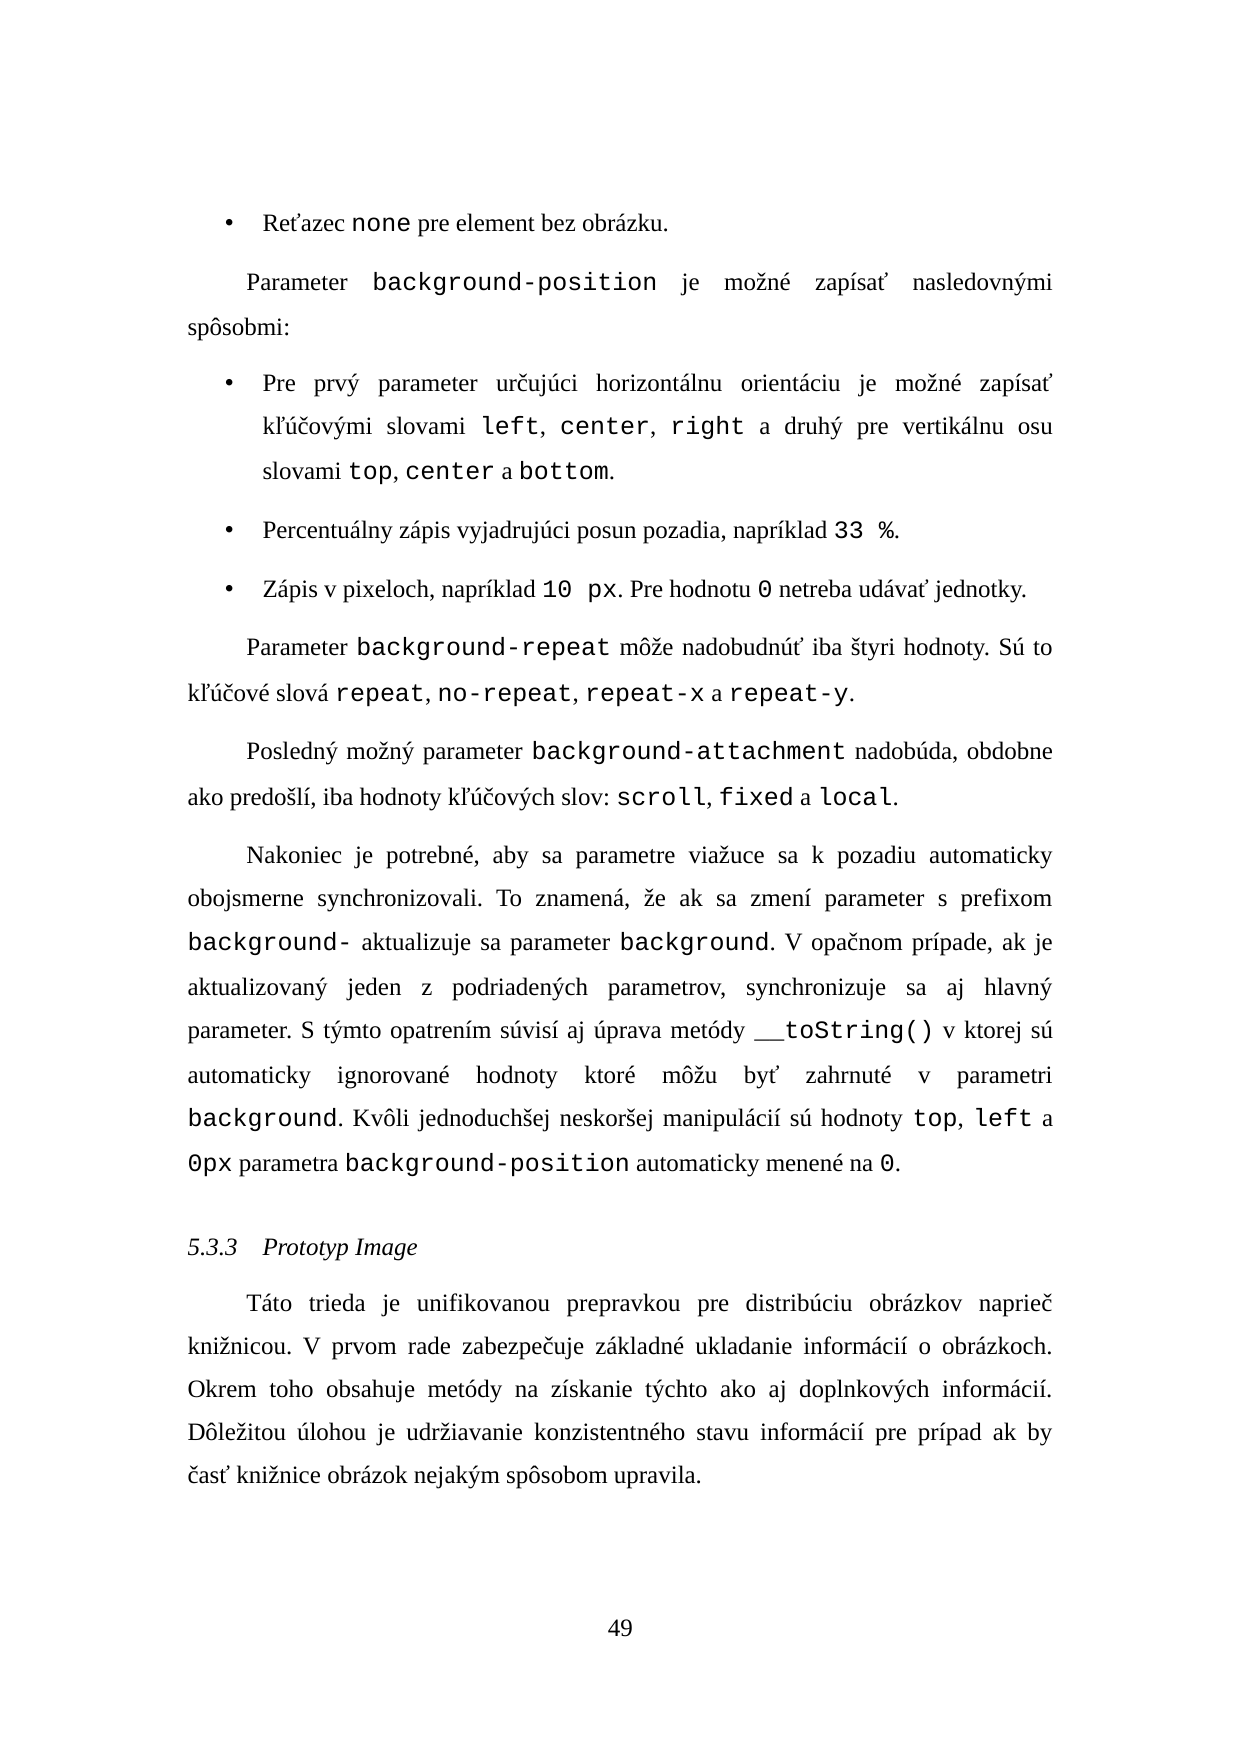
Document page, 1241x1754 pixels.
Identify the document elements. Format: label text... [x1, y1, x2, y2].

list Percentuálny zápis vyjadrujúci posun pozadia, napríklad 33 %. [225, 515, 1053, 546]
subtitle Prototyp Image [187, 1232, 1053, 1261]
text Posledný možný parameter background-attachment nadobúda, obdobne ako predošlí, iba hodnoty kľúčových slov: scroll, fixed a local. [187, 736, 1053, 812]
list Reťazec none pre element bez obrázku. [225, 208, 1053, 239]
text Parameter background-repeat môže nadobudnúť iba štyri hodnoty. Sú to kľúčové slová repeat, no-repeat, repeat-x a repeat-y. [187, 632, 1053, 708]
text Parameter background-position je možné zapísať nasledovnými spôsobmi: [187, 267, 1053, 341]
text Nakoniec je potrebné, aby sa parametre viažuce sa k pozadiu automaticky obojsmerne synchronizovali. To znamená, že ak sa zmení parameter s prefixom background- aktualizuje sa parameter background. V opačnom prípade, ak je aktualizovaný jeden z podriadených parametrov, synchronizuje sa aj hlavný parameter. S týmto opatrením súvisí aj úprava metódy __toString() v ktorej sú automaticky ignorované hodnoty ktoré môžu byť zahrnuté v parametri background. Kvôli jednoduchšej neskoršej manipulácií sú hodnoty top, left a 0px parametra background-position automaticky menené na 0. [187, 840, 1053, 1179]
list Pre prvý parameter určujúci horizontálnu orientáciu je možné zapísať kľúčovými slovami left, center, right a druhý pre vertikálnu osu slovami top, center a bottom. [225, 368, 1053, 487]
list Zápis v pixeloch, napríklad 10 px. Pre hodnotu 0 netreba udávať jednotky. [225, 574, 1053, 604]
text Táto trieda je unifikovanou prepravkou pre distribúciu obrázkov naprieč knižnicou. V prvom rade zabezpečuje základné ukladanie informácií o obrázkoch. Okrem toho obsahuje metódy na získanie týchto ako aj doplnkových informácií. Dôležitou úlohou je udržiavanie konzistentného stavu informácií pre prípad ak by časť knižnice obrázok nejakým spôsobom upravila. [187, 1288, 1053, 1489]
